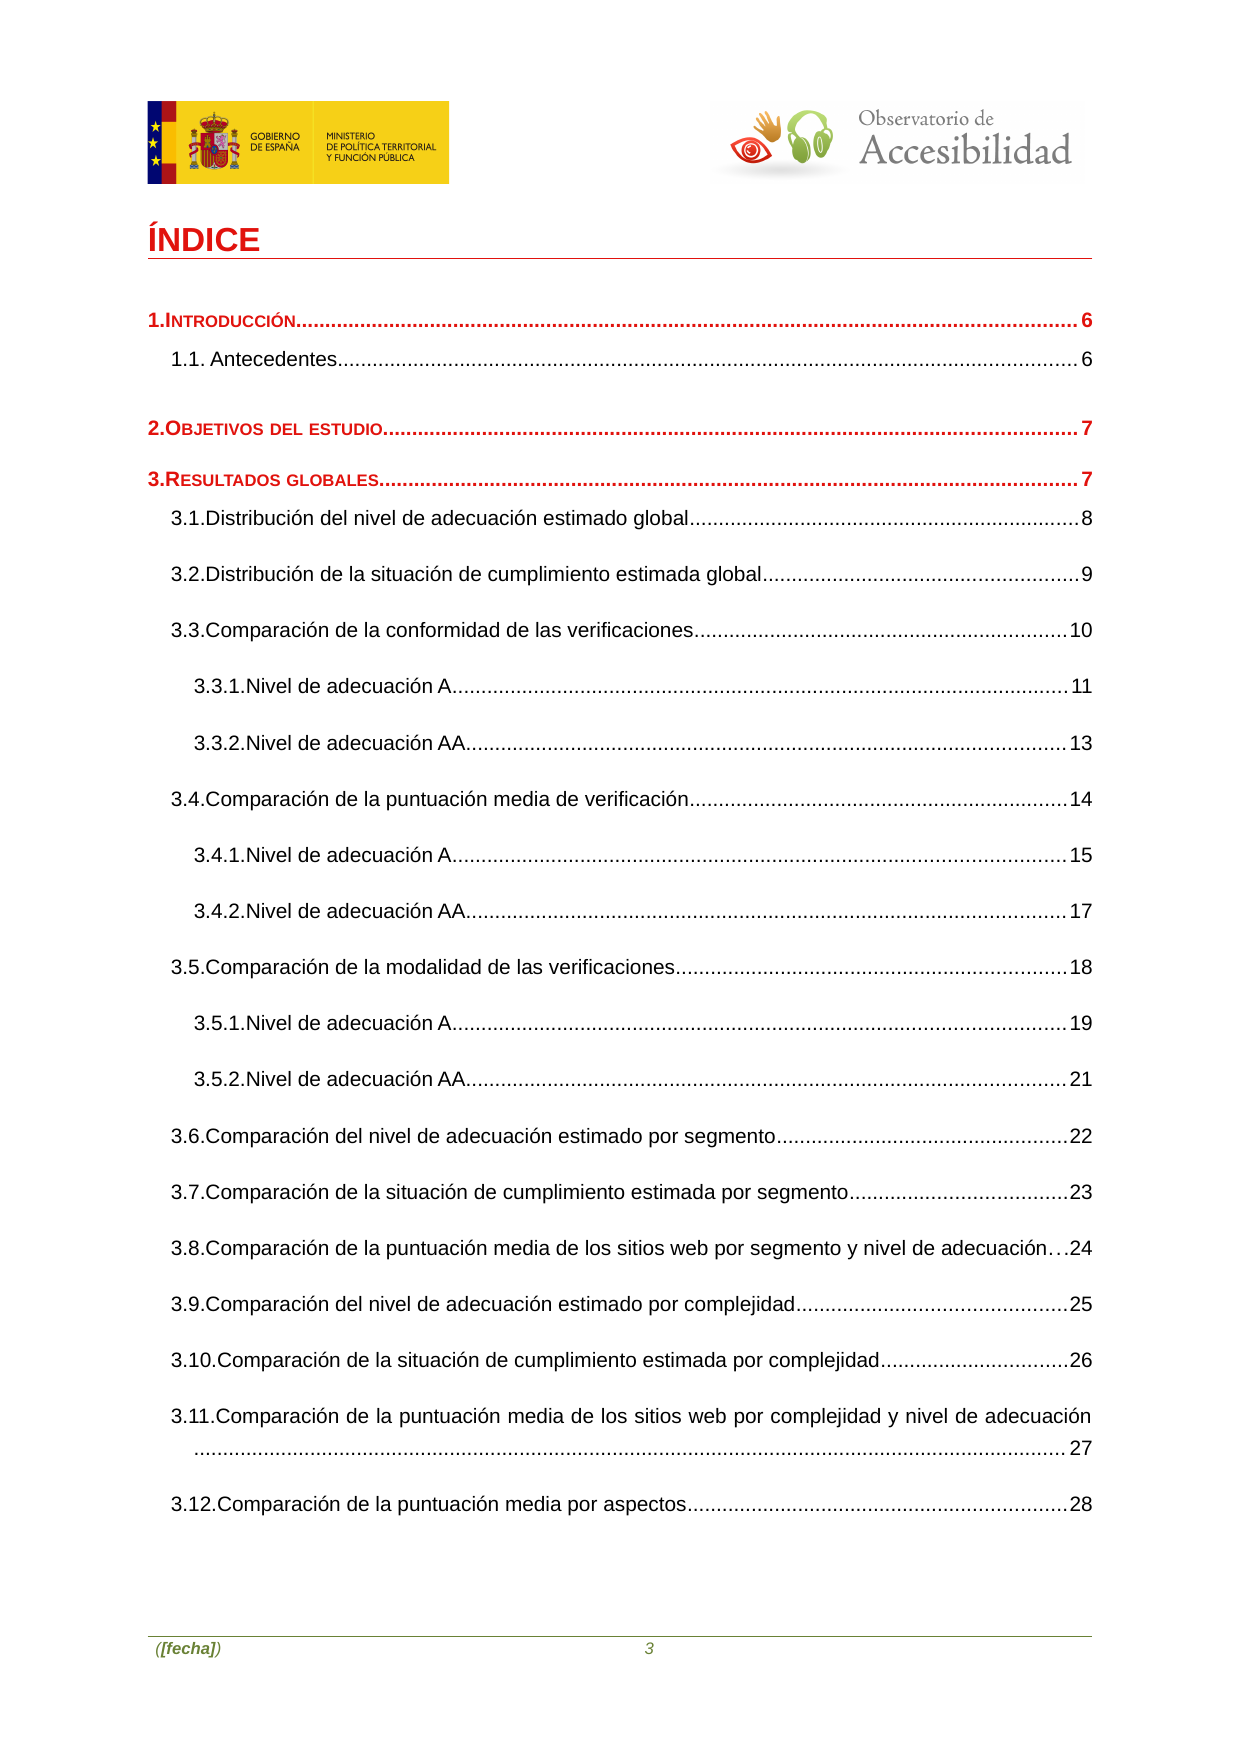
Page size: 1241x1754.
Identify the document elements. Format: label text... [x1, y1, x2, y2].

text 3.3.1.Nivel de adecuación A 11 [193, 674, 1092, 698]
text 3.9.Comparación del nivel de adecuación estimado por complejidad 25 [171, 1292, 1092, 1316]
text 3.5.1.Nivel de adecuación A 19 [193, 1011, 1092, 1035]
text 3.4.1.Nivel de adecuación A 15 [193, 843, 1092, 867]
text 3.5.2.Nivel de adecuación AA 21 [193, 1067, 1092, 1091]
text 3.3.2.Nivel de adecuación AA 13 [193, 730, 1092, 754]
text 3.6.Comparación del nivel de adecuación estimado por segmento 22 [171, 1123, 1092, 1147]
text 3.10.Comparación de la situación de cumplimiento estimada por complejidad 26 [171, 1348, 1092, 1372]
text 1.Introducción 6 [148, 308, 1092, 332]
picture [710, 101, 1086, 184]
text 2.Objetivos del estudio 7 [148, 416, 1092, 439]
text 3.4.2.Nivel de adecuación AA 17 [193, 899, 1092, 923]
text 3.4.Comparación de la puntuación media de verificación 14 [171, 787, 1092, 811]
text 3.1.Distribución del nivel de adecuación estimado global 8 [171, 506, 1092, 530]
text 3.7.Comparación de la situación de cumplimiento estimada por segmento 23 [171, 1179, 1092, 1203]
text 3.Resultados globales 7 [148, 467, 1092, 491]
text 1.1. Antecedentes 6 [171, 347, 1092, 371]
text 3.2.Distribución de la situación de cumplimiento estimada global 9 [171, 562, 1092, 586]
text Índice [148, 220, 1092, 258]
text 3.12.Comparación de la puntuación media por aspectos 28 [171, 1491, 1092, 1515]
picture [147, 101, 450, 184]
text 3.8.Comparación de la puntuación media de los sitios web por segmento y nivel de adecuación 24 [171, 1236, 1092, 1260]
text 3.11.Comparación de la puntuación media de los sitios web por complejidad y nivel de adecuación 27 [171, 1404, 1092, 1459]
text 3.5.Comparación de la modalidad de las verificaciones 18 [171, 955, 1092, 979]
text 3.3.Comparación de la conformidad de las verificaciones 10 [171, 618, 1092, 642]
